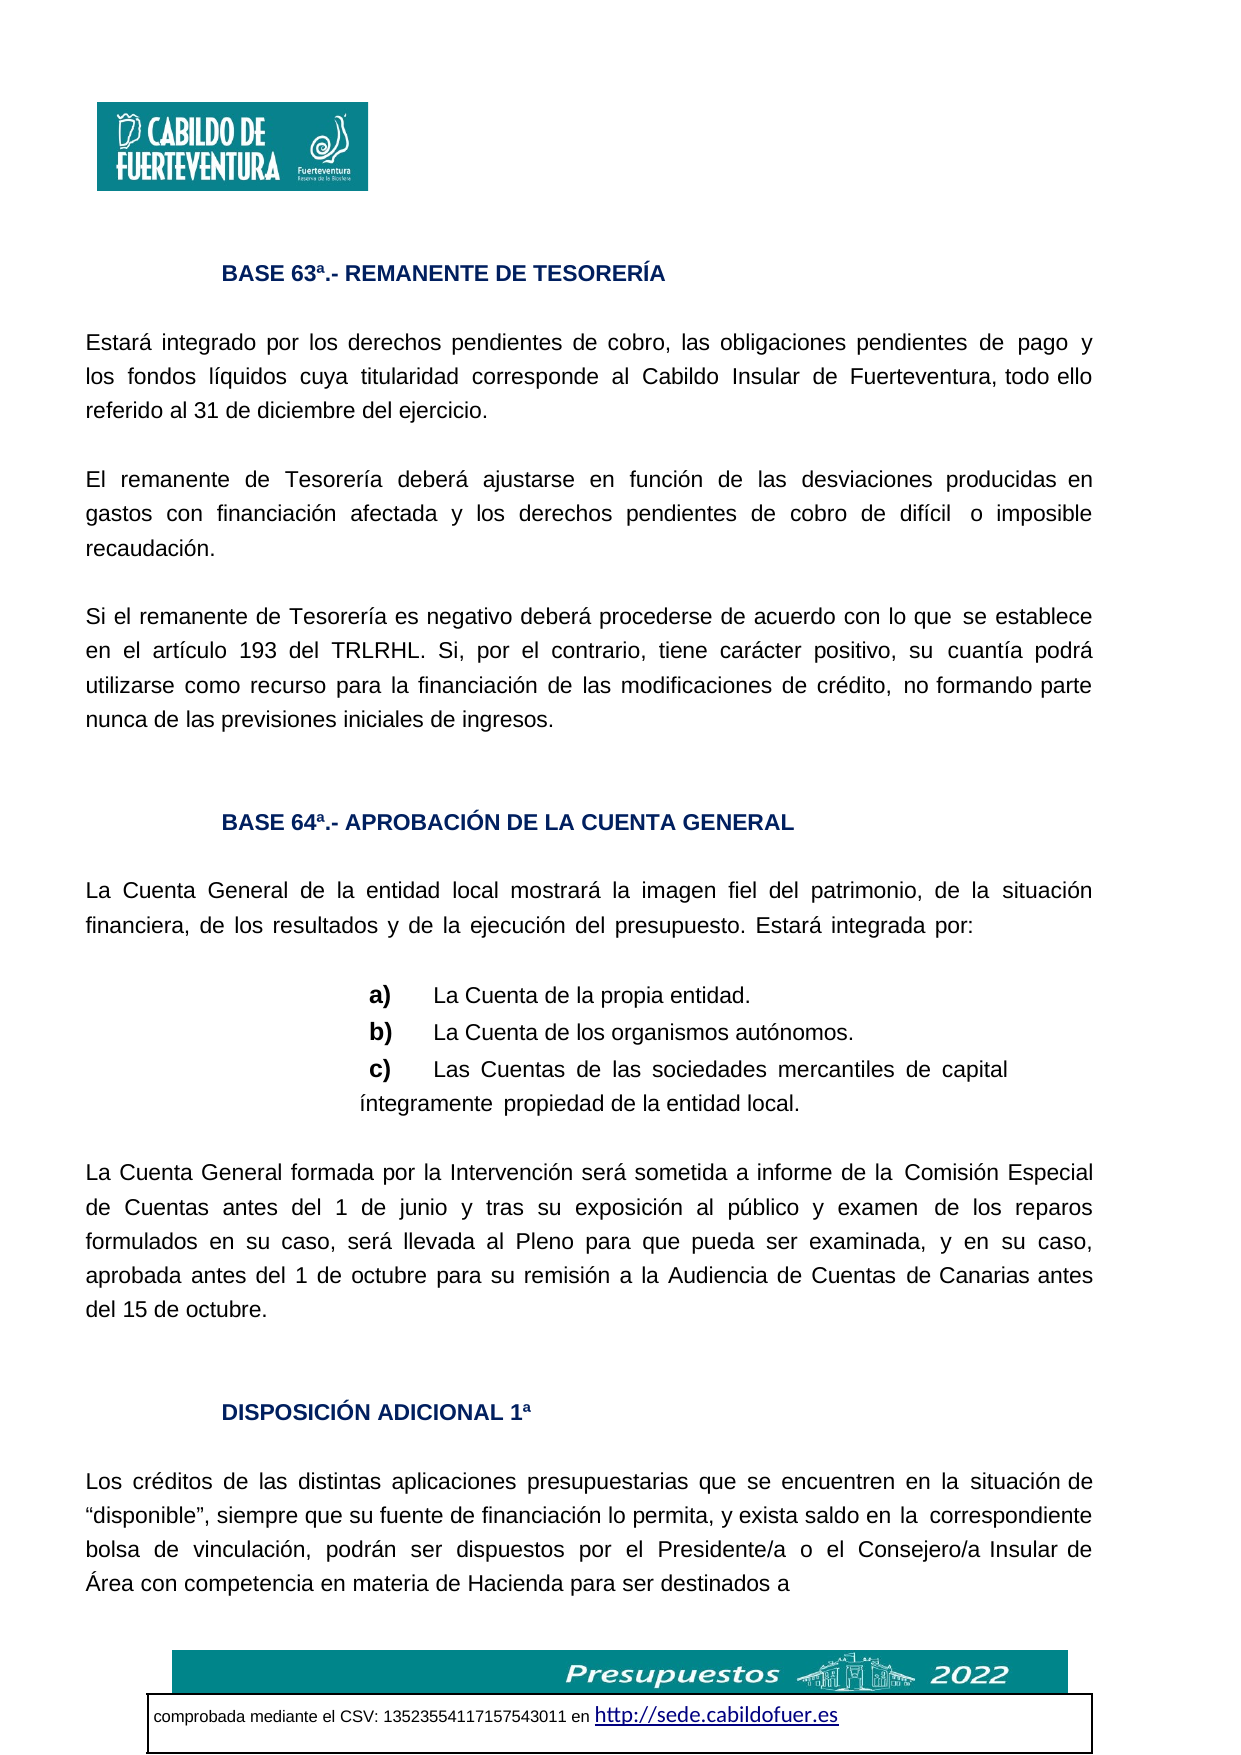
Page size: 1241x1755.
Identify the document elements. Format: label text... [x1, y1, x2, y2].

subtitle BASE 63ª.- REMANENTE DE TESORERÍA [221, 260, 1107, 287]
text Los créditos de las distintas aplicaciones presupuestarias que se encuentren en la situación de “disponible”, siempre que su fuente de financiación lo permita, y exista saldo en la correspondiente bolsa de vinculación, podrán ser dispuestos por el Presidente/a o el Consejero/a Insular de Área con competencia en materia de Hacienda para ser destinados a [85, 1468, 1093, 1597]
list La Cuenta de la propia entidad. [295, 980, 1107, 1009]
list Las Cuentas de las sociedades mercantiles de capital íntegramente propiedad de la entidad local. [295, 1054, 1093, 1117]
text El remanente de Tesorería deberá ajustarse en función de las desviaciones producidas en gastos con financiación afectada y los derechos pendientes de cobro de difícil o imposible recaudación. [85, 466, 1093, 561]
subtitle DISPOSICIÓN ADICIONAL 1ª [221, 1399, 1107, 1426]
text La Cuenta General de la entidad local mostrará la imagen fiel del patrimonio, de la situación financiera, de los resultados y de la ejecución del presupuesto. Estará integrada por: [85, 877, 1093, 938]
list La Cuenta de los organismos autónomos. [369, 1017, 1107, 1046]
text Estará integrado por los derechos pendientes de cobro, las obligaciones pendientes de pago y los fondos líquidos cuya titularidad corresponde al Cabildo Insular de Fuerteventura, todo ello referido al 31 de diciembre del ejercicio. [85, 329, 1093, 424]
text Si el remanente de Tesorería es negativo deberá procederse de acuerdo con lo que se establece en el artículo 193 del TRLRHL. Si, por el contrario, tiene carácter positivo, su cuantía podrá utilizarse como recurso para la financiación de las modificaciones de crédito, no formando parte nunca de las previsiones iniciales de ingresos. [85, 603, 1093, 732]
text La Cuenta General formada por la Intervención será sometida a informe de la Comisión Especial de Cuentas antes del 1 de junio y tras su exposición al público y examen de los reparos formulados en su caso, será llevada al Pleno para que pueda ser examinada, y en su caso, aprobada antes del 1 de octubre para su remisión a la Audiencia de Cuentas de Canarias antes del 15 de octubre. [85, 1159, 1093, 1323]
subtitle BASE 64ª.- APROBACIÓN DE LA CUENTA GENERAL [221, 809, 1107, 835]
